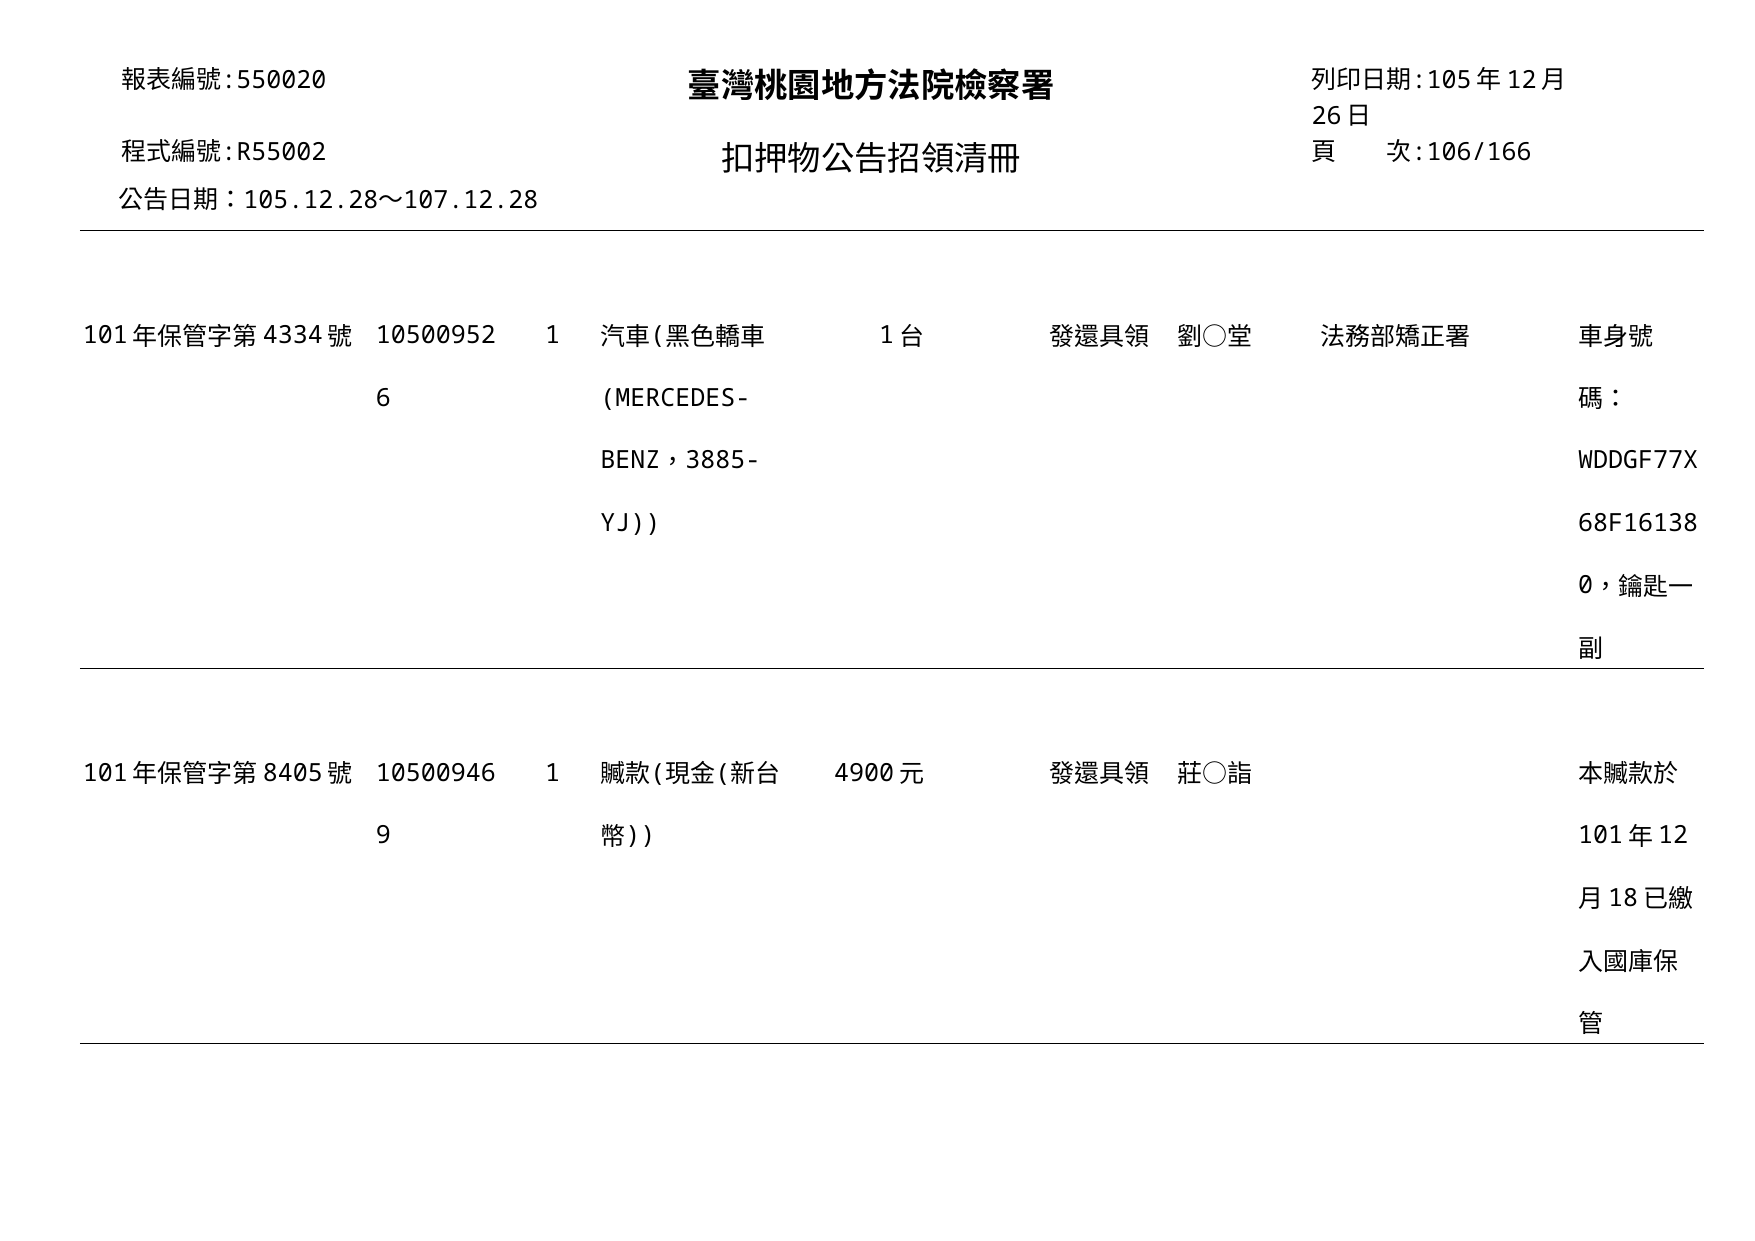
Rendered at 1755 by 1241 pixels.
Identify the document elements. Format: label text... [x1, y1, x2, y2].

table_cell 105009526 [373, 231, 507, 667]
table_cell 101年保管字第8405號 [80, 669, 373, 1042]
table_cell 101年保管字第4334號 [80, 231, 373, 667]
table_cell [927, 669, 1046, 1042]
table_cell 發還具領 [1046, 231, 1175, 667]
table_cell 汽車(黑色轎車(MERCEDES-BENZ，3885-YJ)) [597, 231, 807, 667]
table_cell 1 [507, 231, 597, 667]
table_cell 車身號碼：WDDGF77X68F161380，鑰匙一副 [1575, 231, 1704, 667]
table_cell 法務部矯正署 [1317, 231, 1575, 667]
table_cell 本贓款於101年12月18已繳入國庫保管 [1575, 669, 1704, 1042]
table_cell 4900元 [808, 669, 927, 1042]
table_cell 發還具領 [1046, 669, 1175, 1042]
table_cell 贓款(現金(新台幣)) [597, 669, 807, 1042]
table_cell 1台 [808, 231, 927, 667]
table_cell [1317, 669, 1575, 1042]
table_cell 1 [507, 669, 597, 1042]
table_cell 莊○詣 [1175, 669, 1317, 1042]
table_cell 105009469 [373, 669, 507, 1042]
table_cell 劉○堂 [1175, 231, 1317, 667]
table_cell [927, 231, 1046, 667]
